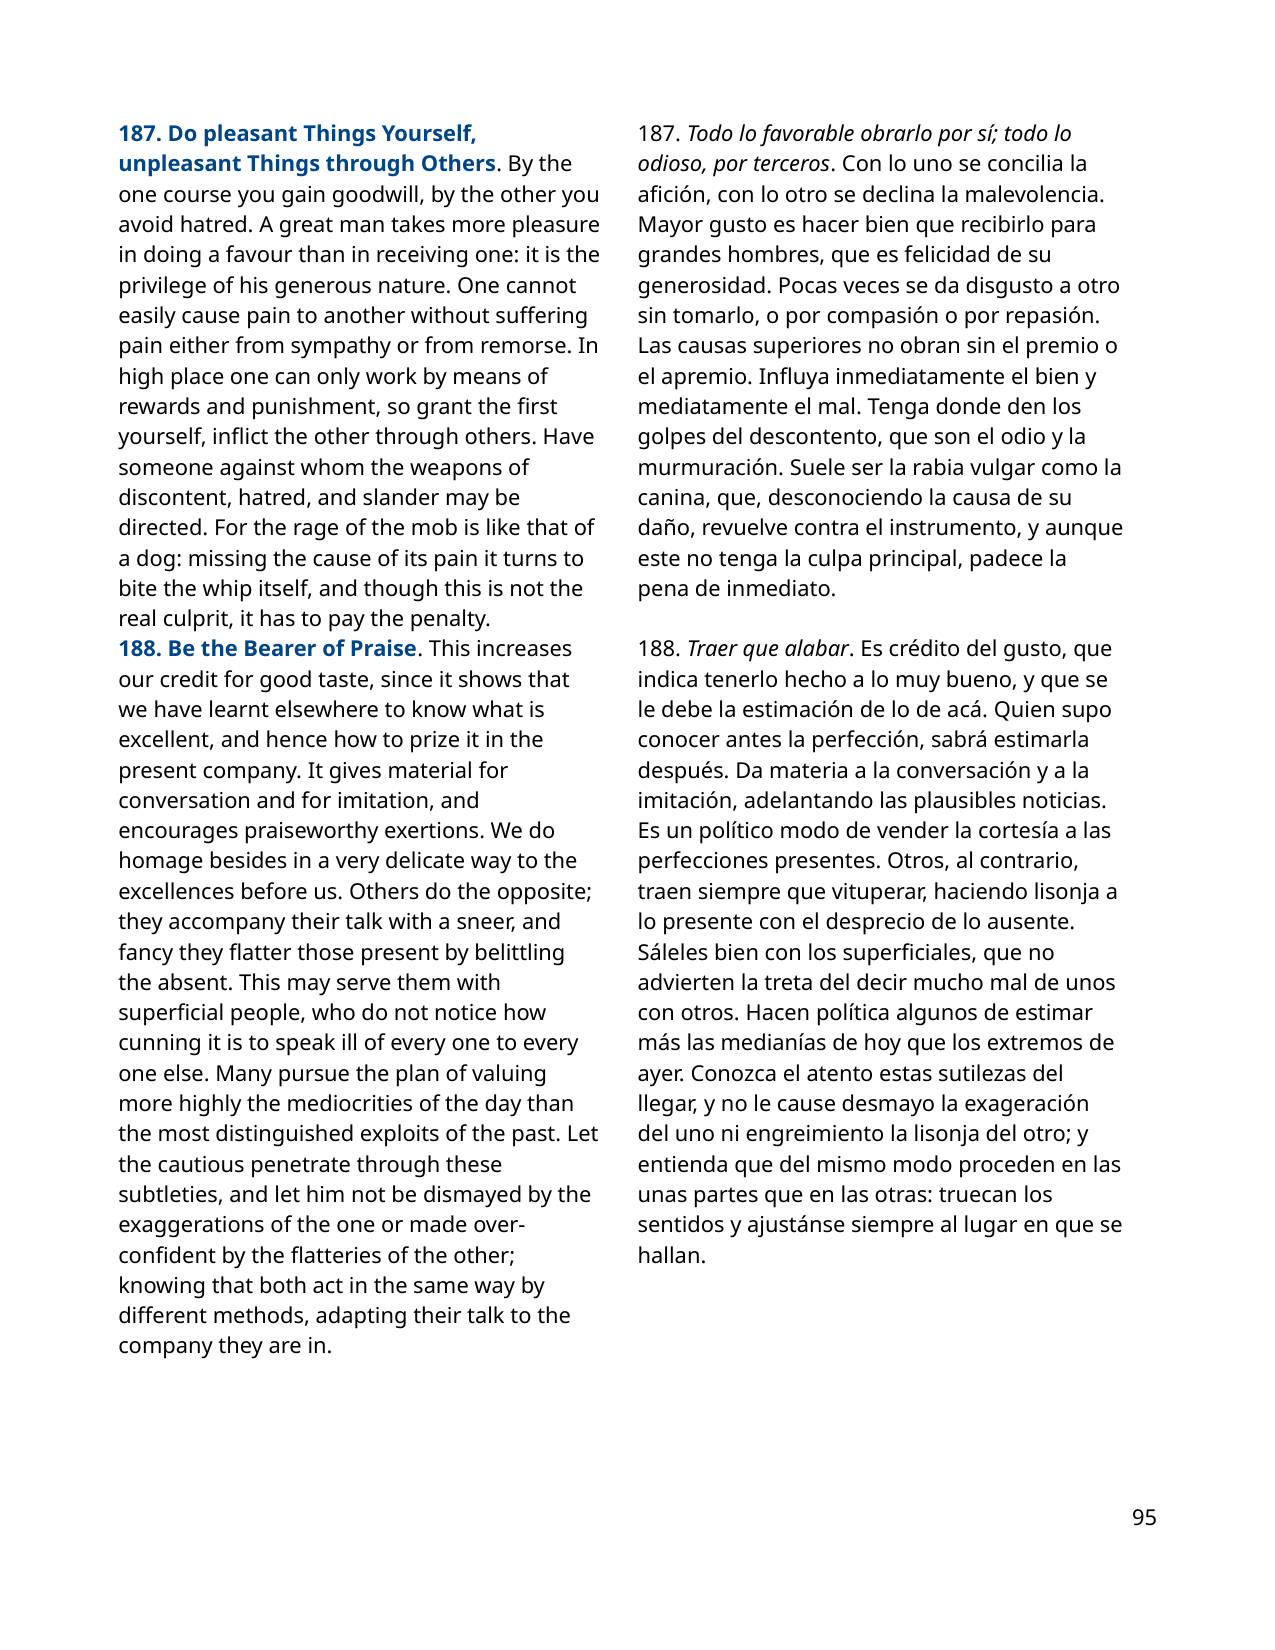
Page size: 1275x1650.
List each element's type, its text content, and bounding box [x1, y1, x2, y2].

table_cell 188. Be the Bearer of Praise. This increases our credit for good taste, since it shows that we have learnt elsewhere to know what is excellent, and hence how to prize it in the present company. It gives material for conversation and for imitation, and encourages praiseworthy exertions. We do homage besides in a very delicate way to the excellences before us. Others do the opposite; they accompany their talk with a sneer, and fancy they flatter those present by belittling the absent. This may serve them with superficial people, who do not notice how cunning it is to speak ill of every one to every one else. Many pursue the plan of valuing more highly the mediocrities of the day than the most distinguished exploits of the past. Let the cautious penetrate through these subtleties, and let him not be dismayed by the exaggerations of the one or made over-confident by the flatteries of the other; knowing that both act in the same way by different methods, adapting their talk to the company they are in. [118, 633, 637, 1421]
table_cell 187. Do pleasant Things Yourself, unpleasant Things through Others. By the one course you gain goodwill, by the other you avoid hatred. A great man takes more pleasure in doing a favour than in receiving one: it is the privilege of his generous nature. One cannot easily cause pain to another without suffering pain either from sympathy or from remorse. In high place one can only work by means of rewards and punishment, so grant the first yourself, inflict the other through others. Have someone against whom the weapons of discontent, hatred, and slander may be directed. For the rage of the mob is like that of a dog: missing the cause of its pain it turns to bite the whip itself, and though this is not the real culprit, it has to pay the penalty. [118, 118, 637, 633]
table_cell 188. Traer que alabar. Es crédito del gusto, que indica tenerlo hecho a lo muy bueno, y que se le debe la estimación de lo de acá. Quien supo conocer antes la perfección, sabrá estimarla después. Da materia a la conversación y a la imitación, adelantando las plausibles noticias. Es un político modo de vender la cortesía a las perfecciones presentes. Otros, al contrario, traen siempre que vituperar, haciendo lisonja a lo presente con el desprecio de lo ausente. Sáleles bien con los superficiales, que no advierten la treta del decir mucho mal de unos con otros. Hacen política algunos de estimar más las medianías de hoy que los extremos de ayer. Conozca el atento estas sutilezas del llegar, y no le cause desmayo la exageración del uno ni engreimiento la lisonja del otro; y entienda que del mismo modo proceden en las unas partes que en las otras: truecan los sentidos y ajustánse siempre al lugar en que se hallan. [638, 633, 1157, 1421]
table_cell 187. Todo lo favorable obrarlo por sí; todo lo odioso, por terceros. Con lo uno se concilia la afición, con lo otro se declina la malevolencia. Mayor gusto es hacer bien que recibirlo para grandes hombres, que es felicidad de su generosidad. Pocas veces se da disgusto a otro sin tomarlo, o por compasión o por repasión. Las causas superiores no obran sin el premio o el apremio. Influya inmediatamente el bien y mediatamente el mal. Tenga donde den los golpes del descontento, que son el odio y la murmuración. Suele ser la rabia vulgar como la canina, que, desconociendo la causa de su daño, revuelve contra el instrumento, y aunque este no tenga la culpa principal, padece la pena de inmediato. [638, 118, 1157, 633]
